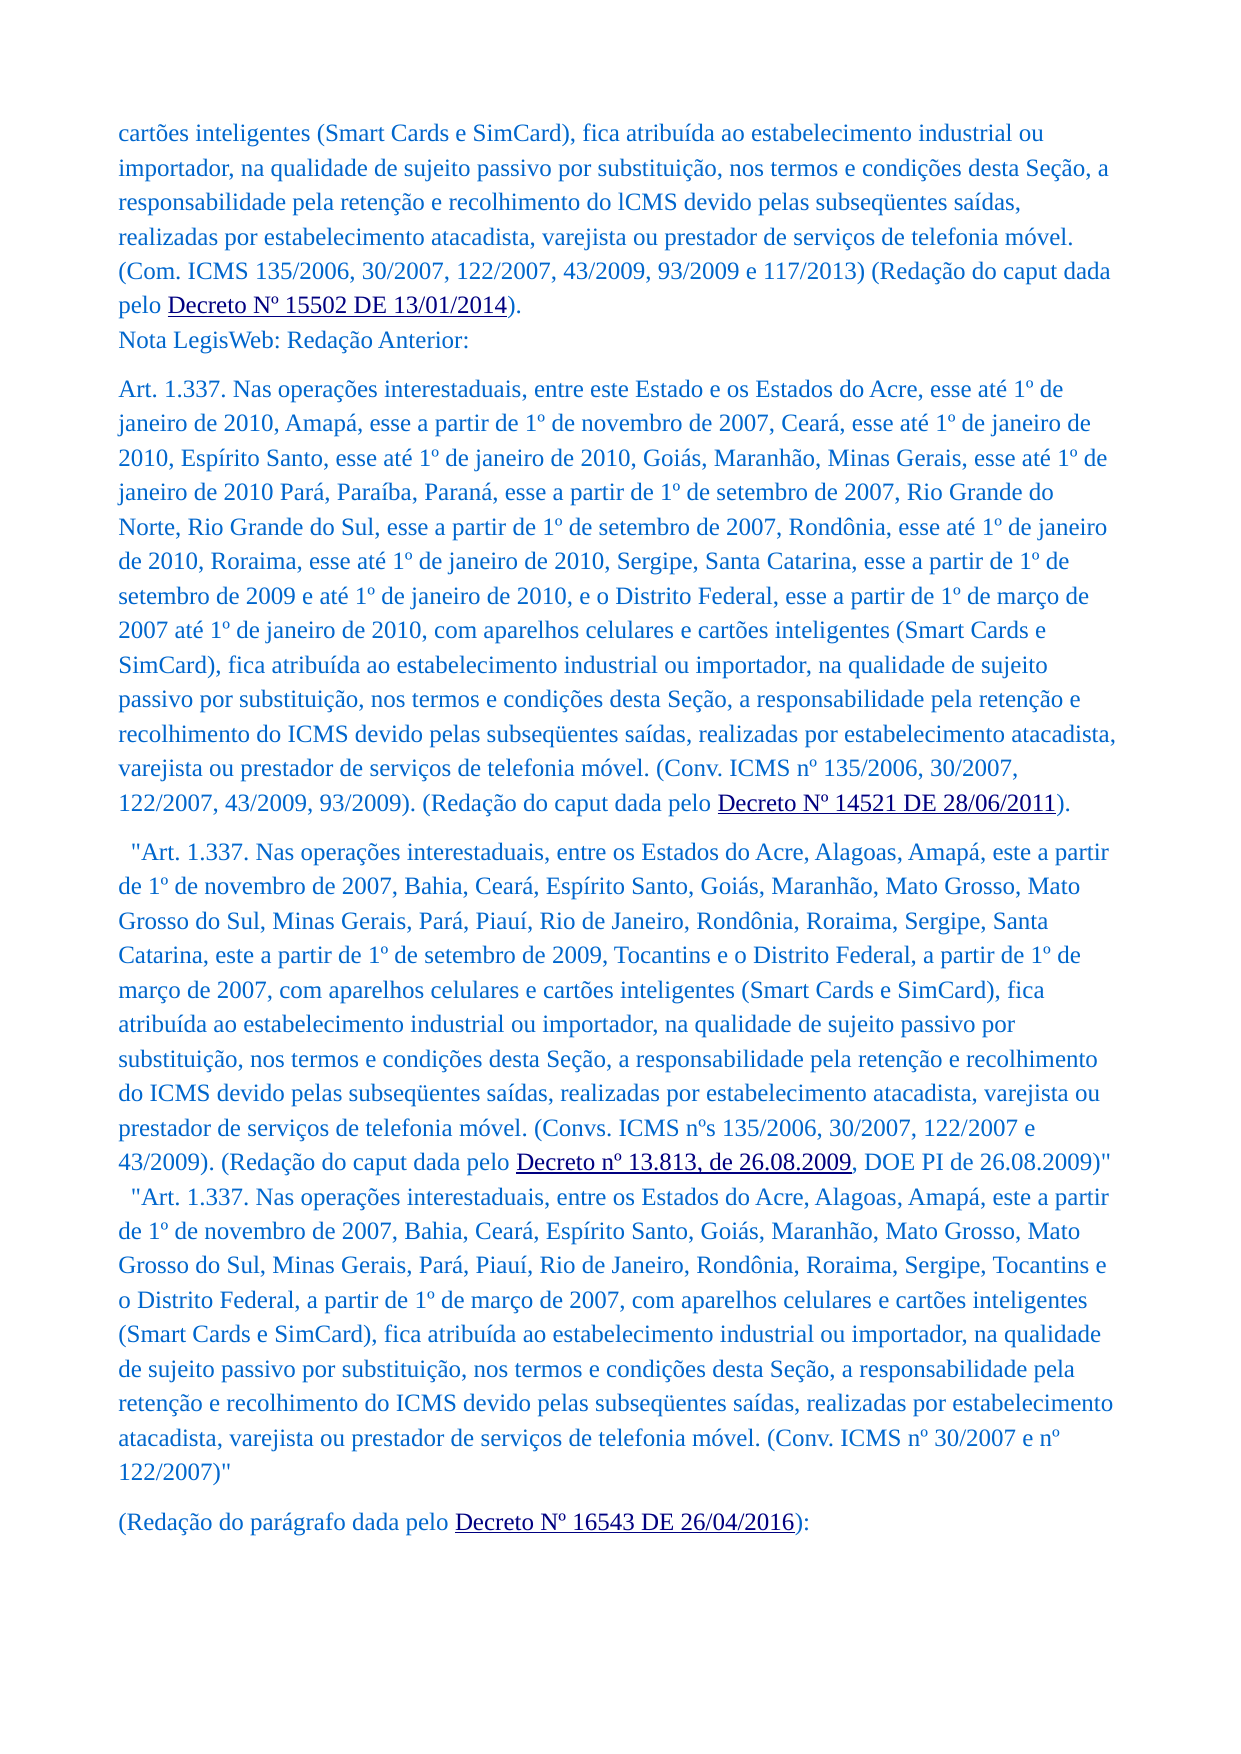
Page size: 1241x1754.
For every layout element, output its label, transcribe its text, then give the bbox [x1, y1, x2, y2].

text "Art. 1.337. Nas operações interestaduais, entre os Estados do Acre, Alagoas, Amapá, este a partir de 1º de novembro de 2007, Bahia, Ceará, Espírito Santo, Goiás, Maranhão, Mato Grosso, Mato Grosso do Sul, Minas Gerais, Pará, Piauí, Rio de Janeiro, Rondônia, Roraima, Sergipe, Santa Catarina, este a partir de 1º de setembro de 2009, Tocantins e o Distrito Federal, a partir de 1º de março de 2007, com aparelhos celulares e cartões inteligentes (Smart Cards e SimCard), fica atribuída ao estabelecimento industrial ou importador, na qualidade de sujeito passivo por substituição, nos termos e condições desta Seção, a responsabilidade pela retenção e recolhimento do ICMS devido pelas subseqüentes saídas, realizadas por estabelecimento atacadista, varejista ou prestador de serviços de telefonia móvel. (Convs. ICMS nºs 135/2006, 30/2007, 122/2007 e 43/2009). (Redação do caput dada pelo Decreto nº 13.813, de 26.08.2009, DOE PI de 26.08.2009)" "Art. 1.337. Nas operações interestaduais, entre os Estados do Acre, Alagoas, Amapá, este a partir de 1º de novembro de 2007, Bahia, Ceará, Espírito Santo, Goiás, Maranhão, Mato Grosso, Mato Grosso do Sul, Minas Gerais, Pará, Piauí, Rio de Janeiro, Rondônia, Roraima, Sergipe, Tocantins e o Distrito Federal, a partir de 1º de março de 2007, com aparelhos celulares e cartões inteligentes (Smart Cards e SimCard), fica atribuída ao estabelecimento industrial ou importador, na qualidade de sujeito passivo por substituição, nos termos e condições desta Seção, a responsabilidade pela retenção e recolhimento do ICMS devido pelas subseqüentes saídas, realizadas por estabelecimento atacadista, varejista ou prestador de serviços de telefonia móvel. (Conv. ICMS nº 30/2007 e nº 122/2007)" [118, 837, 1122, 1486]
text (Redação do parágrafo dada pelo Decreto Nº 16543 DE 26/04/2016): [118, 1507, 1122, 1535]
text cartões inteligentes (Smart Cards e SimCard), fica atribuída ao estabelecimento industrial ou importador, na qualidade de sujeito passivo por substituição, nos termos e condições desta Seção, a responsabilidade pela retenção e recolhimento do lCMS devido pelas subseqüentes saídas, realizadas por estabelecimento atacadista, varejista ou prestador de serviços de telefonia móvel. (Com. ICMS 135/2006, 30/2007, 122/2007, 43/2009, 93/2009 e 117/2013) (Redação do caput dada pelo Decreto Nº 15502 DE 13/01/2014). [118, 118, 1122, 319]
text Art. 1.337. Nas operações interestaduais, entre este Estado e os Estados do Acre, esse até 1º de janeiro de 2010, Amapá, esse a partir de 1º de novembro de 2007, Ceará, esse até 1º de janeiro de 2010, Espírito Santo, esse até 1º de janeiro de 2010, Goiás, Maranhão, Minas Gerais, esse até 1º de janeiro de 2010 Pará, Paraíba, Paraná, esse a partir de 1º de setembro de 2007, Rio Grande do Norte, Rio Grande do Sul, esse a partir de 1º de setembro de 2007, Rondônia, esse até 1º de janeiro de 2010, Roraima, esse até 1º de janeiro de 2010, Sergipe, Santa Catarina, esse a partir de 1º de setembro de 2009 e até 1º de janeiro de 2010, e o Distrito Federal, esse a partir de 1º de março de 2007 até 1º de janeiro de 2010, com aparelhos celulares e cartões inteligentes (Smart Cards e SimCard), fica atribuída ao estabelecimento industrial ou importador, na qualidade de sujeito passivo por substituição, nos termos e condições desta Seção, a responsabilidade pela retenção e recolhimento do ICMS devido pelas subseqüentes saídas, realizadas por estabelecimento atacadista, varejista ou prestador de serviços de telefonia móvel. (Conv. ICMS nº 135/2006, 30/2007, 122/2007, 43/2009, 93/2009). (Redação do caput dada pelo Decreto Nº 14521 DE 28/06/2011). [118, 374, 1122, 817]
text Nota LegisWeb: Redação Anterior: [118, 325, 1122, 354]
